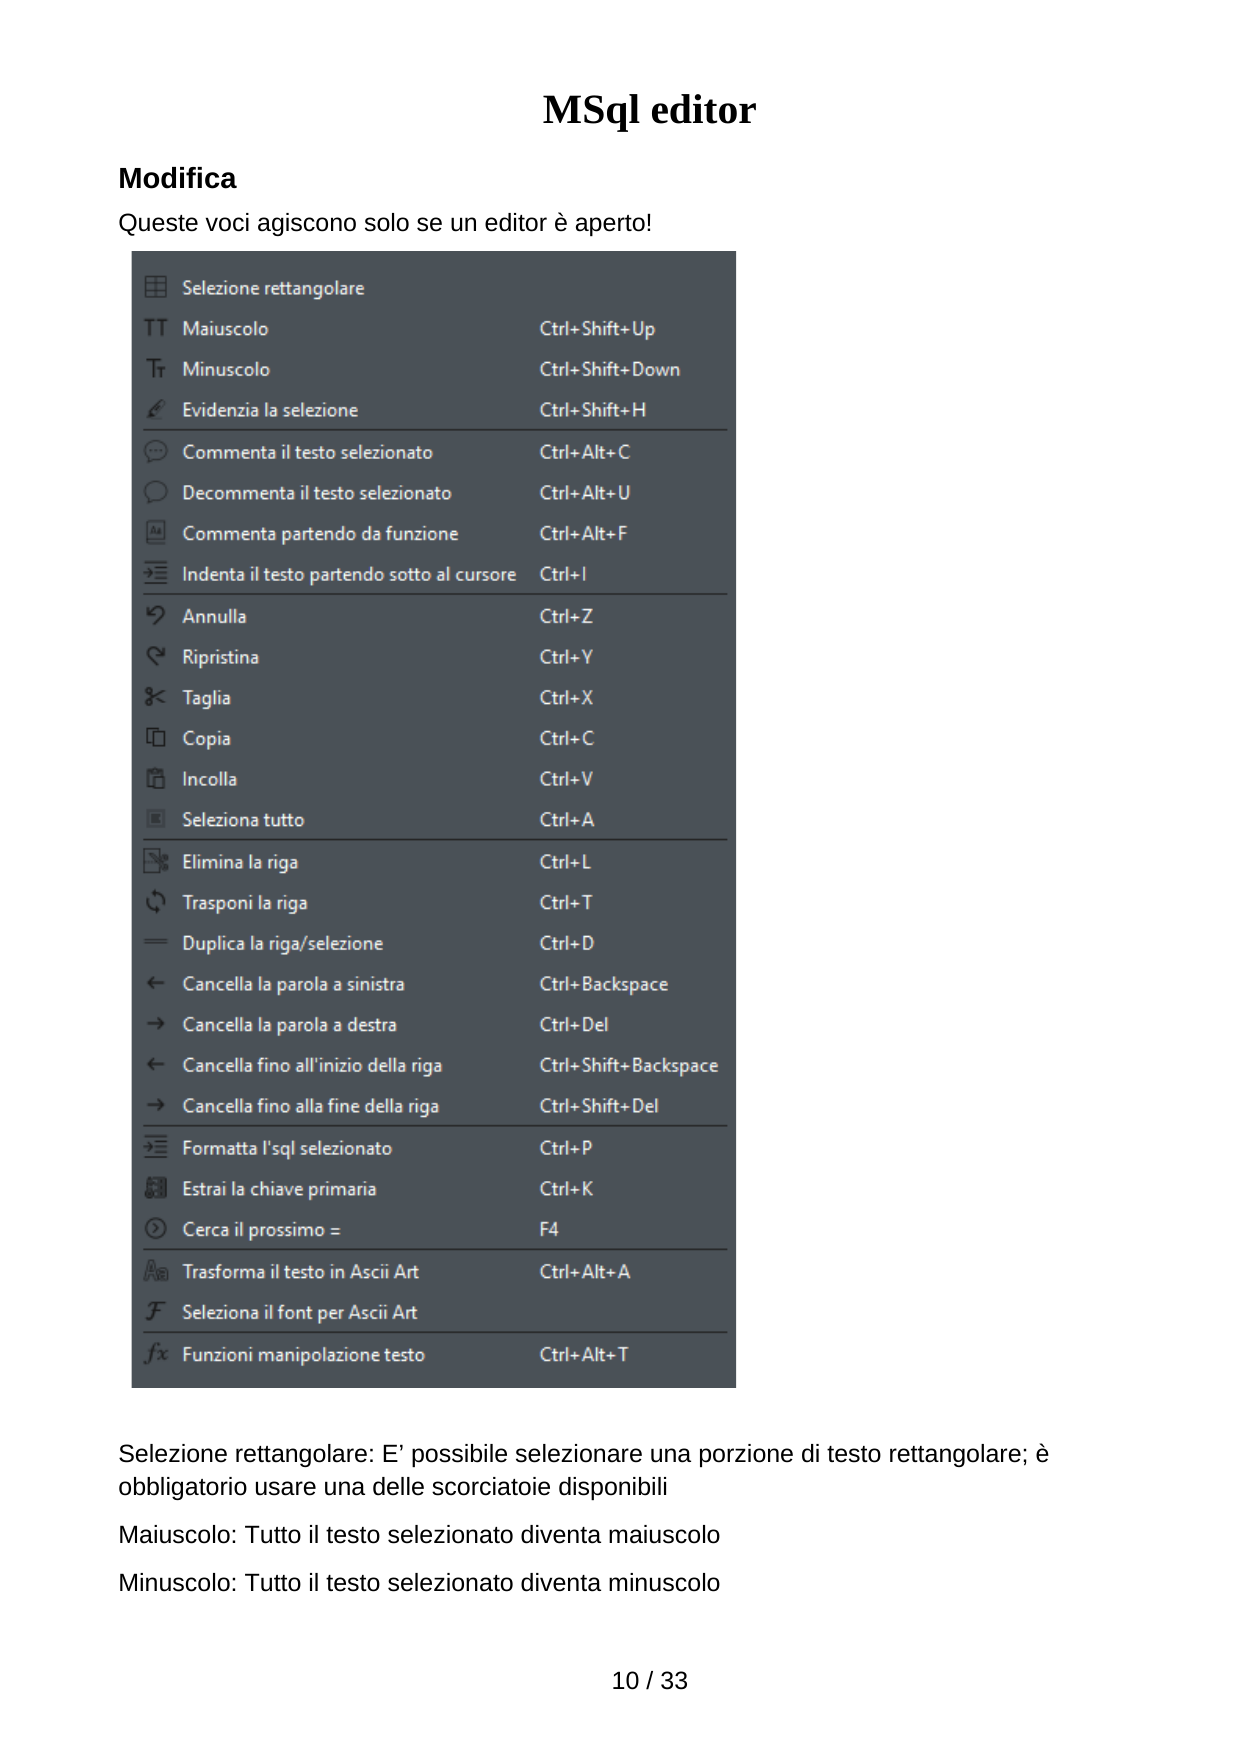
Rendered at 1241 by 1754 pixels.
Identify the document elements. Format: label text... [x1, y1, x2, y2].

picture [131, 251, 737, 1388]
text Minuscolo: Tutto il testo selezionato diventa minuscolo [118, 1568, 1181, 1596]
text Queste voci agiscono solo se un editor è aperto! [118, 207, 1181, 236]
text Maiuscolo: Tutto il testo selezionato diventa maiuscolo [118, 1520, 1181, 1549]
text Selezione rettangolare: E’ possibile selezionare una porzione di testo rettangolare; è obbligatorio usare una delle scorciatoie disponibili [118, 1439, 1181, 1501]
subtitle Modifica [118, 161, 1181, 195]
